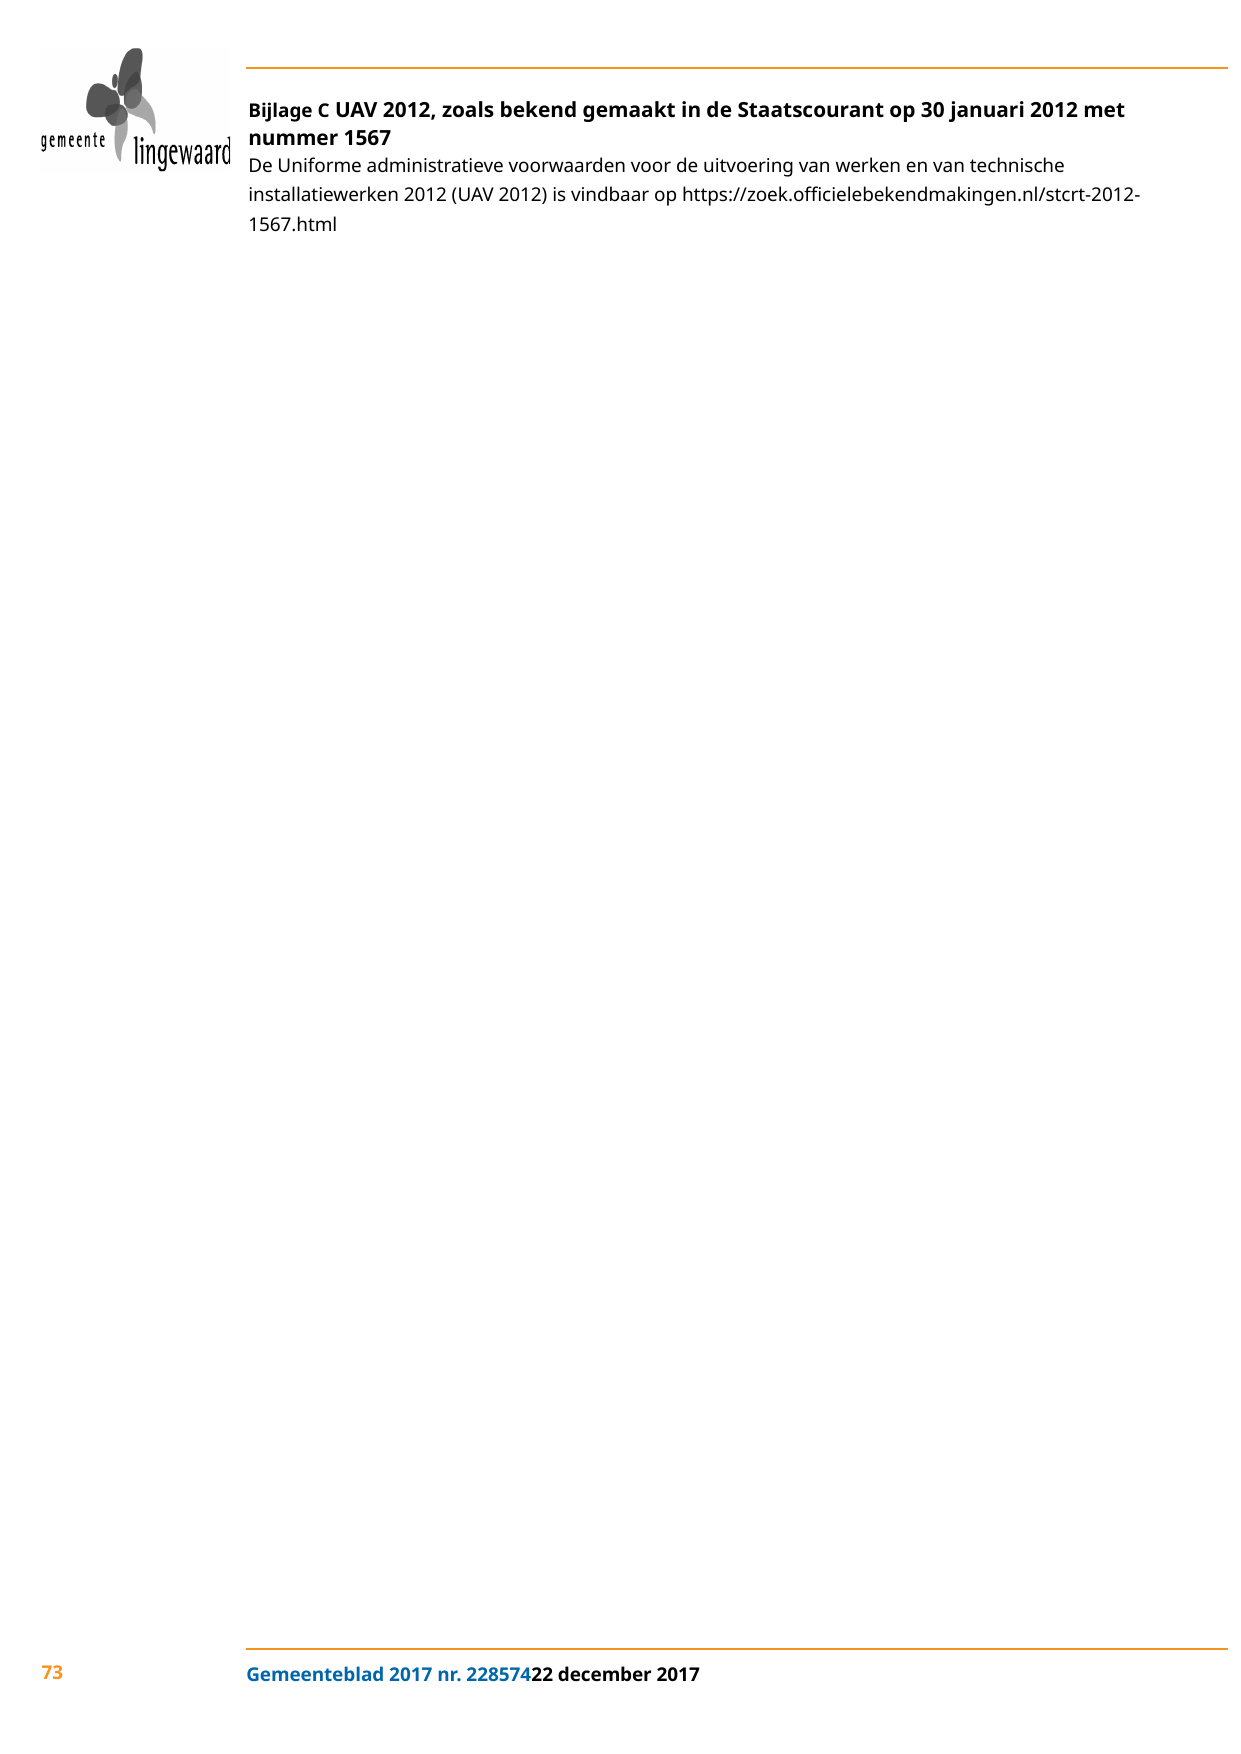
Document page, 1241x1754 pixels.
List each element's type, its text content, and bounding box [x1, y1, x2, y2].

text Bijlage C UAV 2012, zoals bekend gemaakt in de Staatscourant op 30 januari 2012 met nummer 1567 [248, 95, 1152, 152]
picture [41, 47, 231, 172]
text De Uniforme administratieve voorwaarden voor de uitvoering van werken en van technische installatiewerken 2012 (UAV 2012) is vindbaar op https://zoek.officielebekendmakingen.nl/stcrt-2012-1567.html [248, 152, 1152, 237]
